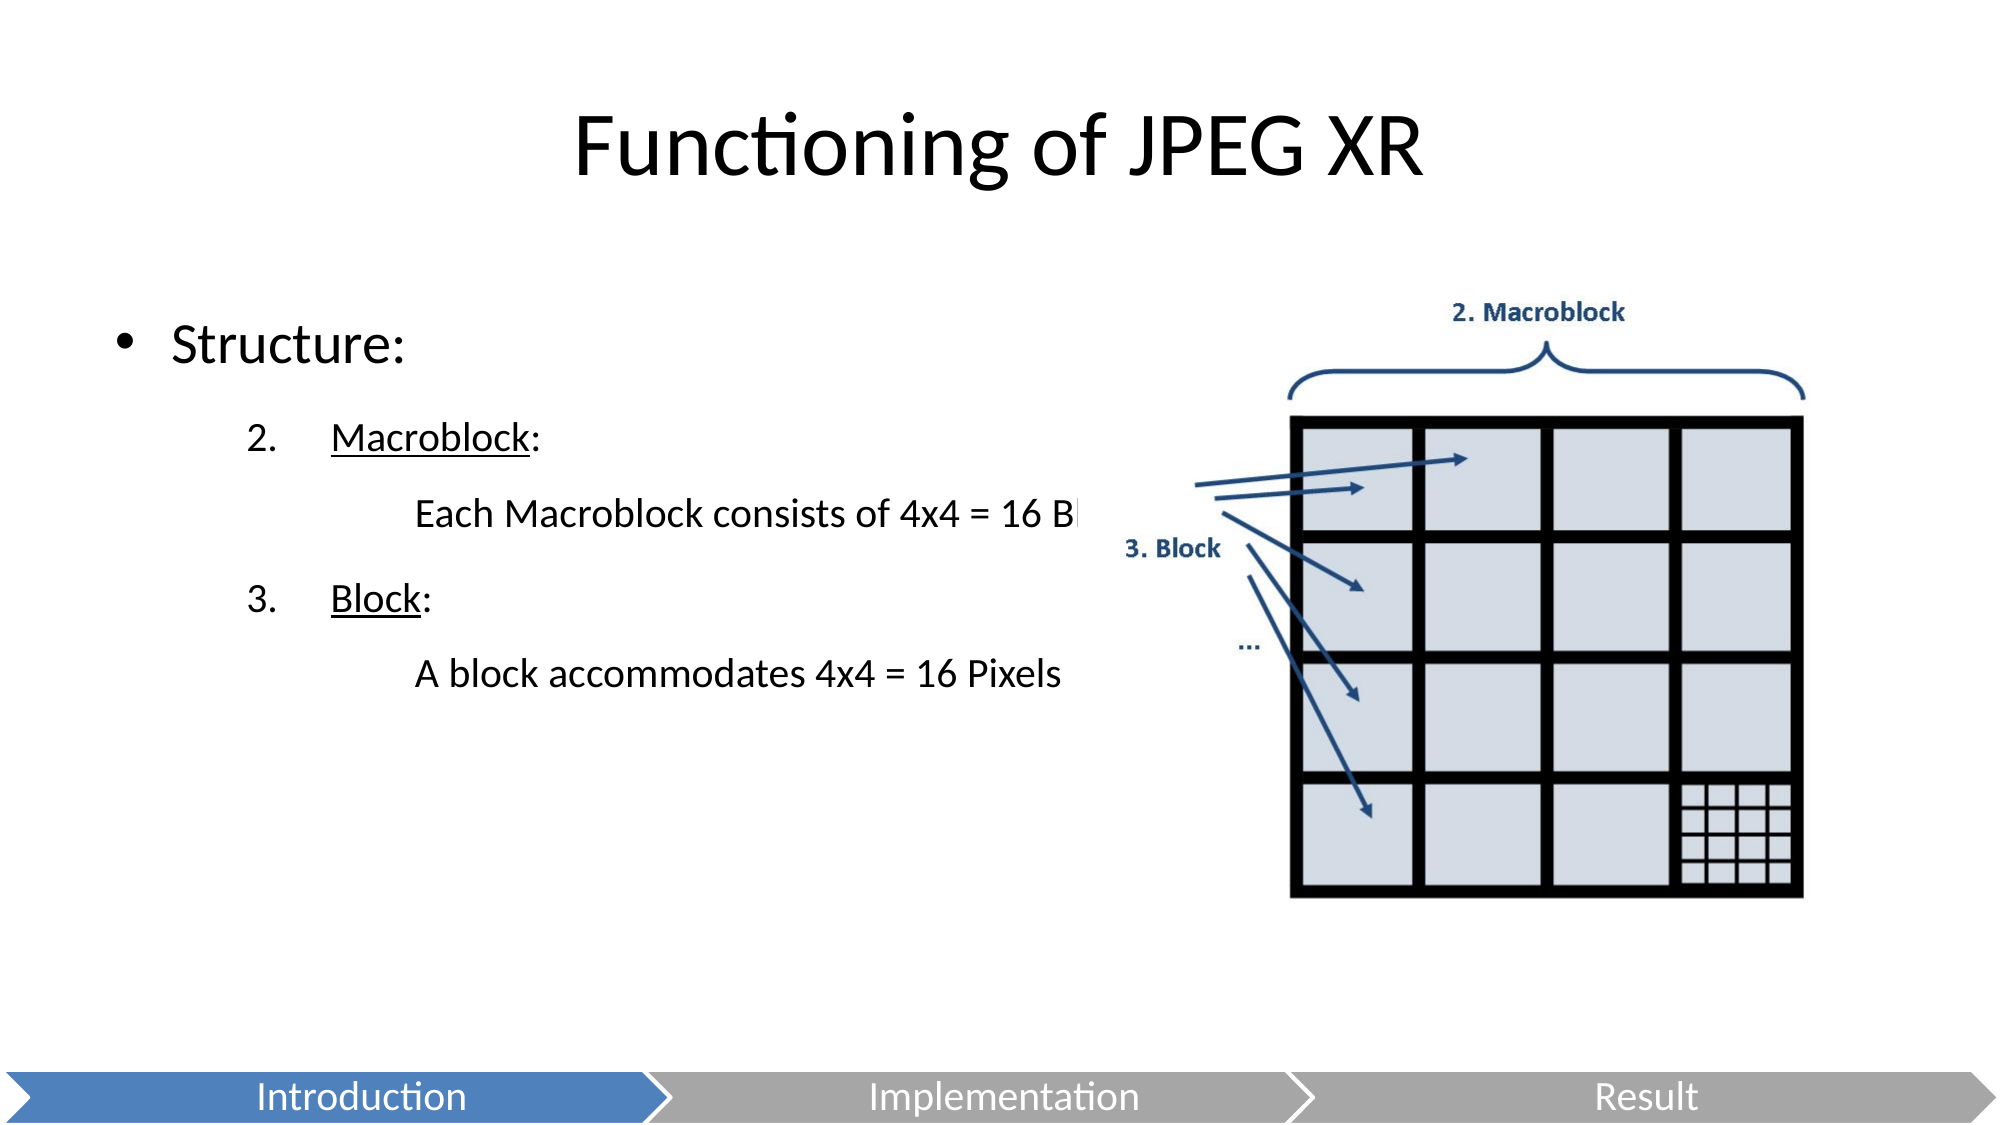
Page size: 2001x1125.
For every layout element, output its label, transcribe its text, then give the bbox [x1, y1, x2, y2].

text_box Introduction [0, 1069, 669, 1125]
text_box Result [1285, 1069, 2000, 1125]
picture [1077, 274, 1879, 943]
list Structure: Macroblock: Each Macroblock consists of 4x4 = 16 Blocks Block: A block accommodates 4x4 = 16 Pixels [99, 262, 1900, 1005]
title Functioning of JPEG XR [99, 45, 1900, 233]
text_box Implementation [643, 1069, 1312, 1125]
